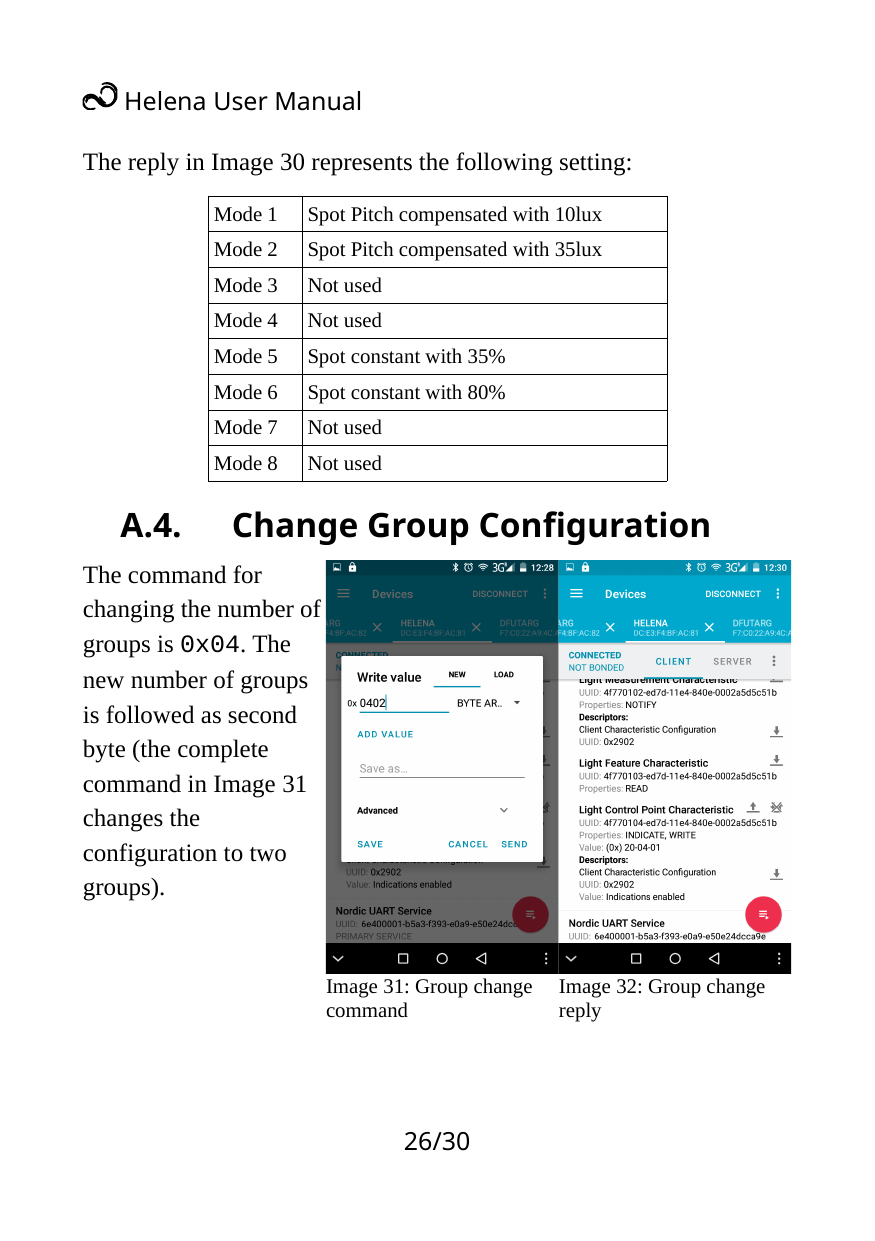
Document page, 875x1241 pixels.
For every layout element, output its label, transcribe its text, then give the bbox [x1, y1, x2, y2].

table_cell Mode 7 [209, 411, 302, 445]
text The command for changing the number of groups is 0x04. The new number of groups is followed as second byte (the complete command in Image 31 changes the configuration to two groups). [83, 560, 326, 1022]
table_cell Spot Pitch compensated with 35lux [303, 232, 667, 267]
table_cell Not used [303, 268, 667, 303]
table_cell Mode 2 [209, 232, 302, 267]
table_cell Mode 4 [209, 304, 302, 338]
text Image 32: Group change reply [559, 974, 791, 1022]
table_cell Mode 3 [209, 268, 302, 303]
subtitle Change Group Configuration [120, 502, 791, 547]
table_header Spot Pitch compensated with 10lux [303, 197, 667, 231]
text The reply in Image 30 represents the following setting: [83, 147, 791, 175]
table_cell Mode 5 [209, 339, 302, 374]
picture [325, 560, 792, 974]
table_cell Not used [303, 304, 667, 338]
table_cell Not used [303, 446, 667, 481]
text Image 31: Group change command [326, 974, 558, 1022]
table_cell Not used [303, 411, 667, 445]
table_cell Mode 8 [209, 446, 302, 481]
table_cell Mode 6 [209, 375, 302, 409]
table_header Mode 1 [209, 197, 302, 231]
table_cell Spot constant with 35% [303, 339, 667, 374]
table_cell Spot constant with 80% [303, 375, 667, 409]
